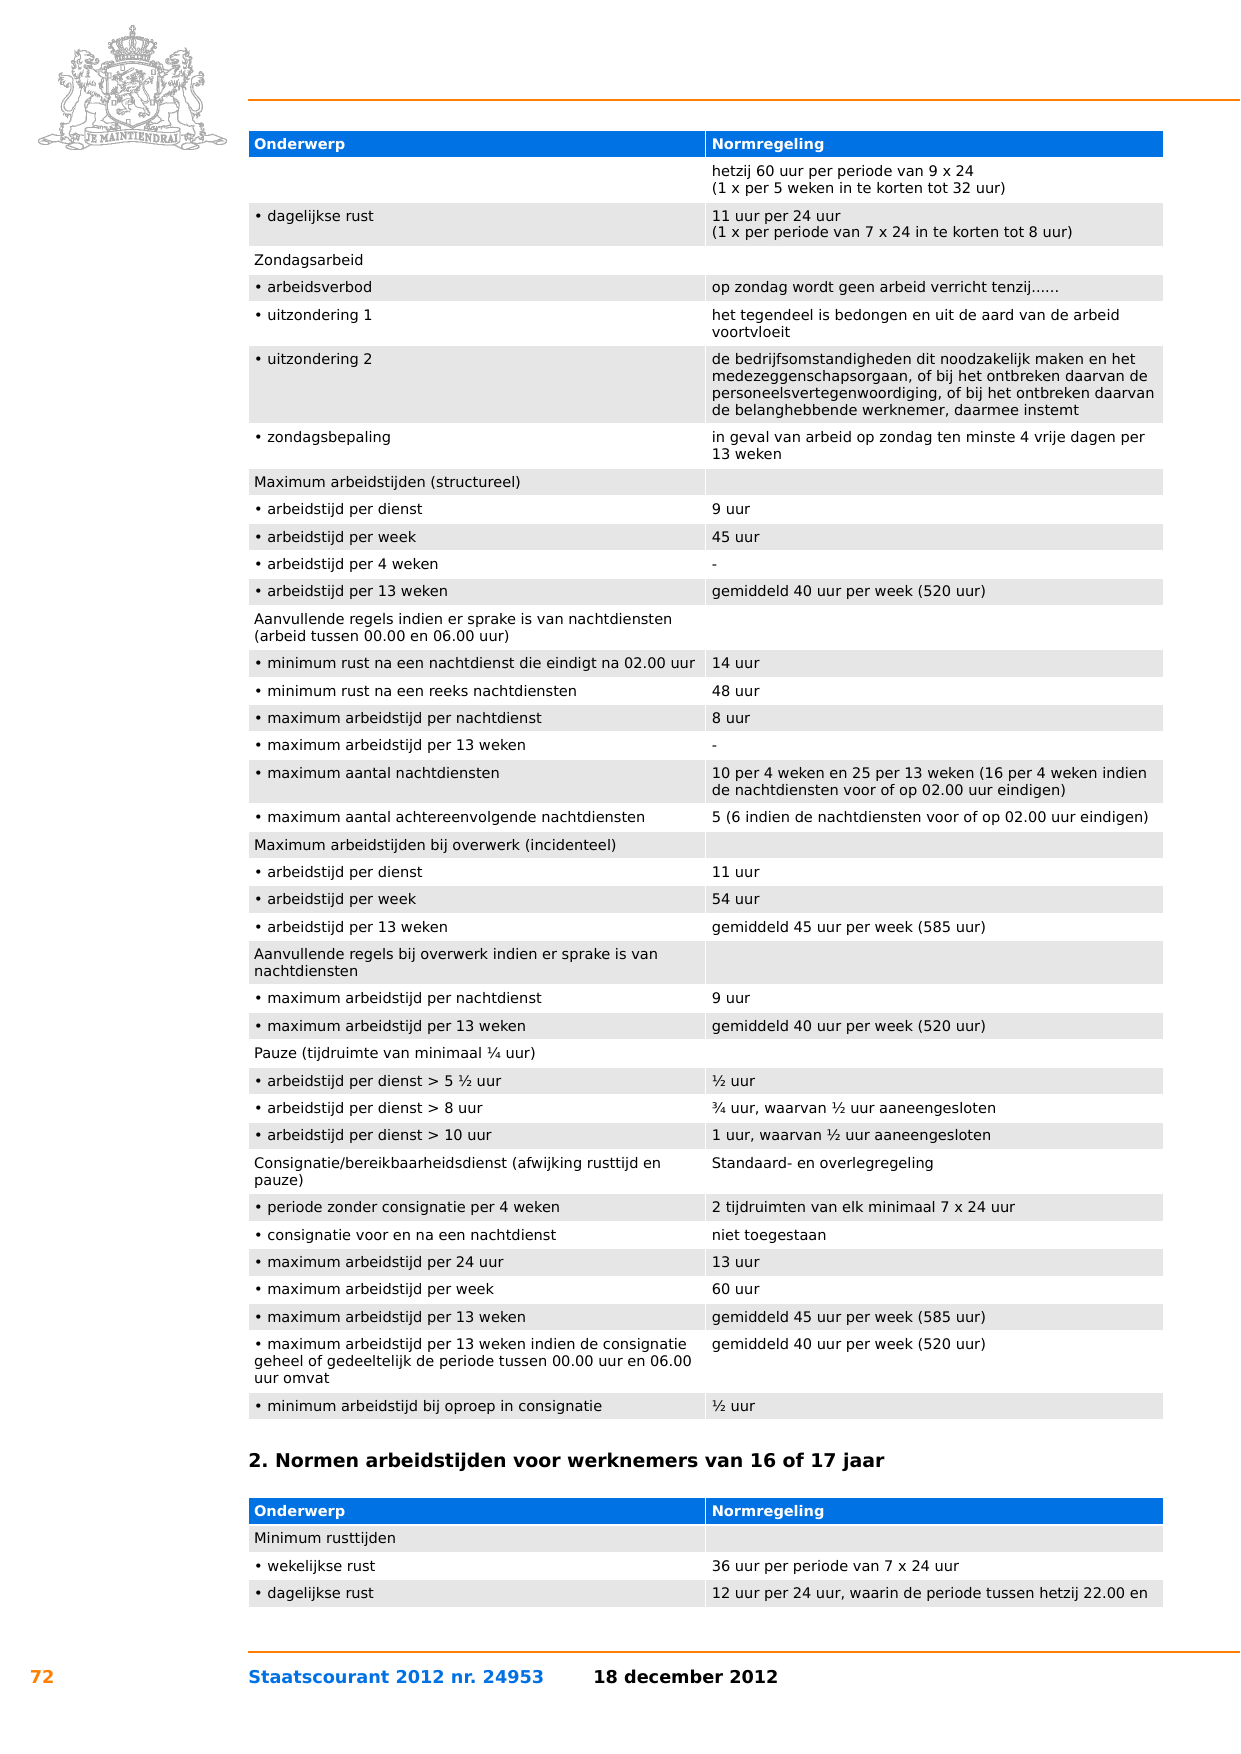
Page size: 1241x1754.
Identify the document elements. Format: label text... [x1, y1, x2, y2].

table_cell • arbeidstijd per week [249, 524, 705, 550]
table_cell ½ uur [706, 1068, 1163, 1094]
table_cell 2 tijdruimten van elk minimaal 7 x 24 uur [706, 1194, 1163, 1221]
table_cell • maximum arbeidstijd per 13 weken indien de consignatie geheel of gedeeltelijk de periode tussen 00.00 uur en 06.00 uur omvat [249, 1331, 705, 1392]
table_cell • maximum aantal achtereenvolgende nachtdiensten [249, 804, 705, 831]
table_cell Zondagsarbeid [249, 247, 705, 273]
table_cell 13 uur [706, 1249, 1163, 1276]
table_cell • arbeidsverbod [249, 275, 705, 301]
table_cell [706, 941, 1163, 984]
table_cell - [706, 551, 1163, 577]
table_cell - [706, 733, 1163, 759]
table_cell • uitzondering 2 [249, 346, 705, 423]
table_cell Maximum arbeidstijden bij overwerk (incidenteel) [249, 832, 705, 858]
table_cell • minimum rust na een reeks nachtdiensten [249, 678, 705, 704]
table_cell • arbeidstijd per week [249, 886, 705, 913]
table_cell gemiddeld 45 uur per week (585 uur) [706, 914, 1163, 940]
table_cell Aanvullende regels bij overwerk indien er sprake is van nachtdiensten [249, 941, 705, 984]
table_cell • maximum arbeidstijd per 13 weken [249, 1304, 705, 1330]
table_cell gemiddeld 40 uur per week (520 uur) [706, 1013, 1163, 1039]
table_cell 45 uur [706, 524, 1163, 550]
table_cell Standaard- en overlegregeling [706, 1150, 1163, 1193]
table_cell • wekelijkse rust [249, 1553, 705, 1579]
table_header Normregeling [706, 131, 1163, 157]
table_cell • arbeidstijd per 4 weken [249, 551, 705, 577]
table_cell ½ uur [706, 1393, 1163, 1419]
table_cell • dagelijkse rust [249, 1580, 705, 1607]
table_cell gemiddeld 40 uur per week (520 uur) [706, 579, 1163, 605]
table_cell 54 uur [706, 886, 1163, 913]
table_cell [706, 469, 1163, 495]
table_cell • maximum arbeidstijd per 13 weken [249, 733, 705, 759]
table_cell 5 (6 indien de nachtdiensten voor of op 02.00 uur eindigen) [706, 804, 1163, 831]
table_header Onderwerp [249, 131, 705, 157]
table_cell • arbeidstijd per dienst > 8 uur [249, 1095, 705, 1122]
table_cell gemiddeld 45 uur per week (585 uur) [706, 1304, 1163, 1330]
table_cell Consignatie/bereikbaarheidsdienst (afwijking rusttijd en pauze) [249, 1150, 705, 1193]
table_cell [706, 606, 1163, 649]
table_cell 9 uur [706, 986, 1163, 1012]
table_header Normregeling [706, 1498, 1163, 1524]
table_cell [249, 158, 705, 202]
table_cell 11 uur [706, 859, 1163, 885]
table_cell Minimum rusttijden [249, 1526, 705, 1552]
table_cell 14 uur [706, 650, 1163, 677]
table_cell Pauze (tijdruimte van minimaal ¼ uur) [249, 1040, 705, 1067]
table_cell • minimum arbeidstijd bij oproep in consignatie [249, 1393, 705, 1419]
table_cell • arbeidstijd per dienst > 10 uur [249, 1123, 705, 1149]
table_cell het tegendeel is bedongen en uit de aard van de arbeid voortvloeit [706, 302, 1163, 345]
table_cell 48 uur [706, 678, 1163, 704]
table_cell • zondagsbepaling [249, 425, 705, 468]
table_cell 12 uur per 24 uur, waarin de periode tussen hetzij 22.00 en [706, 1580, 1163, 1607]
subtitle 2. Normen arbeidstijden voor werknemers van 16 of 17 jaar [248, 1450, 1163, 1472]
table_cell • uitzondering 1 [249, 302, 705, 345]
table_cell [706, 247, 1163, 273]
table_cell gemiddeld 40 uur per week (520 uur) [706, 1331, 1163, 1392]
table_cell • periode zonder consignatie per 4 weken [249, 1194, 705, 1221]
table_header Onderwerp [249, 1498, 705, 1524]
table_cell • maximum arbeidstijd per week [249, 1277, 705, 1303]
table_cell Maximum arbeidstijden (structureel) [249, 469, 705, 495]
table_cell niet toegestaan [706, 1222, 1163, 1248]
table_cell 36 uur per periode van 7 x 24 uur [706, 1553, 1163, 1579]
table_cell 60 uur [706, 1277, 1163, 1303]
picture [38, 25, 227, 150]
table_cell [706, 1526, 1163, 1552]
table_cell • maximum arbeidstijd per nachtdienst [249, 705, 705, 731]
table_cell ¾ uur, waarvan ½ uur aaneengesloten [706, 1095, 1163, 1122]
table_cell • maximum aantal nachtdiensten [249, 760, 705, 803]
table_cell • arbeidstijd per 13 weken [249, 579, 705, 605]
table_cell • consignatie voor en na een nachtdienst [249, 1222, 705, 1248]
table_cell op zondag wordt geen arbeid verricht tenzij...... [706, 275, 1163, 301]
table_cell 10 per 4 weken en 25 per 13 weken (16 per 4 weken indien de nachtdiensten voor of op 02.00 uur eindigen) [706, 760, 1163, 803]
table_cell in geval van arbeid op zondag ten minste 4 vrije dagen per 13 weken [706, 425, 1163, 468]
table_cell 11 uur per 24 uur (1 x per periode van 7 x 24 in te korten tot 8 uur) [706, 203, 1163, 246]
table_cell 8 uur [706, 705, 1163, 731]
table_cell • maximum arbeidstijd per 24 uur [249, 1249, 705, 1276]
table_cell 9 uur [706, 496, 1163, 523]
table_cell • arbeidstijd per dienst [249, 859, 705, 885]
table_cell [706, 832, 1163, 858]
table_cell • maximum arbeidstijd per 13 weken [249, 1013, 705, 1039]
table_cell • dagelijkse rust [249, 203, 705, 246]
table_cell 1 uur, waarvan ½ uur aaneengesloten [706, 1123, 1163, 1149]
table_cell • maximum arbeidstijd per nachtdienst [249, 986, 705, 1012]
table_cell [706, 1040, 1163, 1067]
table_cell hetzij 60 uur per periode van 9 x 24 (1 x per 5 weken in te korten tot 32 uur) [706, 158, 1163, 202]
table_cell • minimum rust na een nachtdienst die eindigt na 02.00 uur [249, 650, 705, 677]
table_cell de bedrijfsomstandigheden dit noodzakelijk maken en het medezeggenschapsorgaan, of bij het ontbreken daarvan de personeelsvertegenwoordiging, of bij het ontbreken daarvan de belanghebbende werknemer, daarmee instemt [706, 346, 1163, 423]
table_cell • arbeidstijd per dienst > 5 ½ uur [249, 1068, 705, 1094]
table_cell • arbeidstijd per 13 weken [249, 914, 705, 940]
table_cell • arbeidstijd per dienst [249, 496, 705, 523]
table_cell Aanvullende regels indien er sprake is van nachtdiensten (arbeid tussen 00.00 en 06.00 uur) [249, 606, 705, 649]
